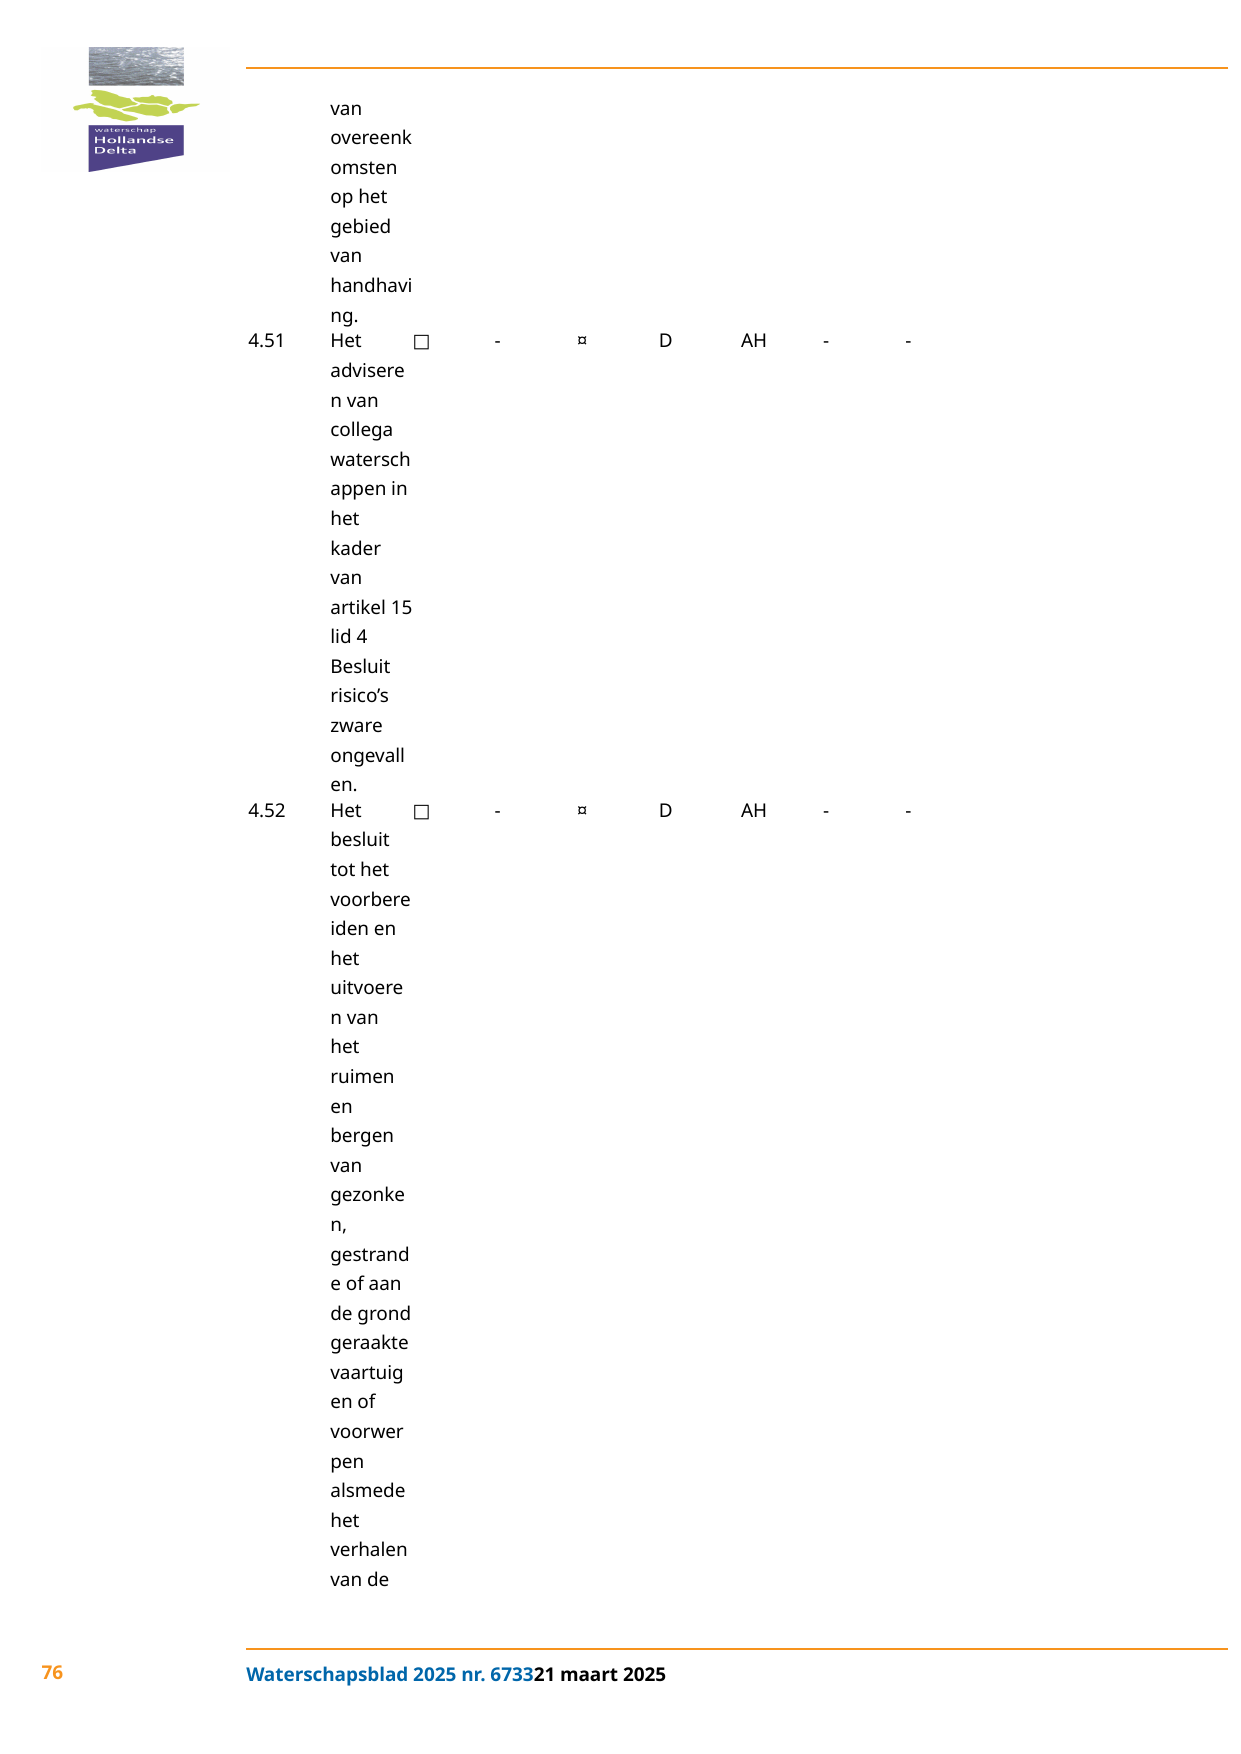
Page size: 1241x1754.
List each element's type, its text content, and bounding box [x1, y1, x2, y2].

table_cell [741, 95, 823, 328]
table_cell ¤ [577, 328, 659, 797]
table_cell - [494, 797, 577, 1592]
table_cell [248, 95, 330, 328]
table_cell [1069, 797, 1152, 1592]
table_cell 4.52 [248, 797, 330, 1592]
table_cell □ [412, 797, 494, 1592]
table_cell AH [741, 797, 823, 1592]
table_cell van overeenkomsten op het gebied van handhaving. [330, 95, 412, 328]
picture [41, 47, 231, 172]
table_cell ¤ [577, 797, 659, 1592]
table_header [987, 95, 1069, 1592]
table_cell - [823, 797, 905, 1592]
table_cell - [905, 328, 987, 797]
table_cell - [494, 95, 577, 328]
table_cell [412, 95, 494, 328]
table_cell 4.51 [248, 328, 330, 797]
table_cell AH [741, 328, 823, 797]
table_cell □ [412, 328, 494, 797]
table_cell - [823, 328, 905, 797]
table_cell [1069, 328, 1152, 797]
table_cell - [494, 328, 577, 797]
table_cell Het besluit tot het voorbereiden en het uitvoeren van het ruimen en bergen van gezonken, gestrande of aan de grond geraakte vaartuigen of voorwerpen alsmede het verhalen van de [330, 797, 412, 1592]
table_cell [659, 95, 741, 328]
table_cell D [659, 328, 741, 797]
table_cell - [905, 95, 987, 328]
table_cell [577, 95, 659, 328]
table_cell D [659, 797, 741, 1592]
table_cell - [823, 95, 905, 328]
table_cell [1069, 95, 1152, 328]
table_cell - [905, 797, 987, 1592]
table_cell Het adviseren van collega waterschappen in het kader van artikel 15 lid 4 Besluit risico’s zware ongevallen. [330, 328, 412, 797]
